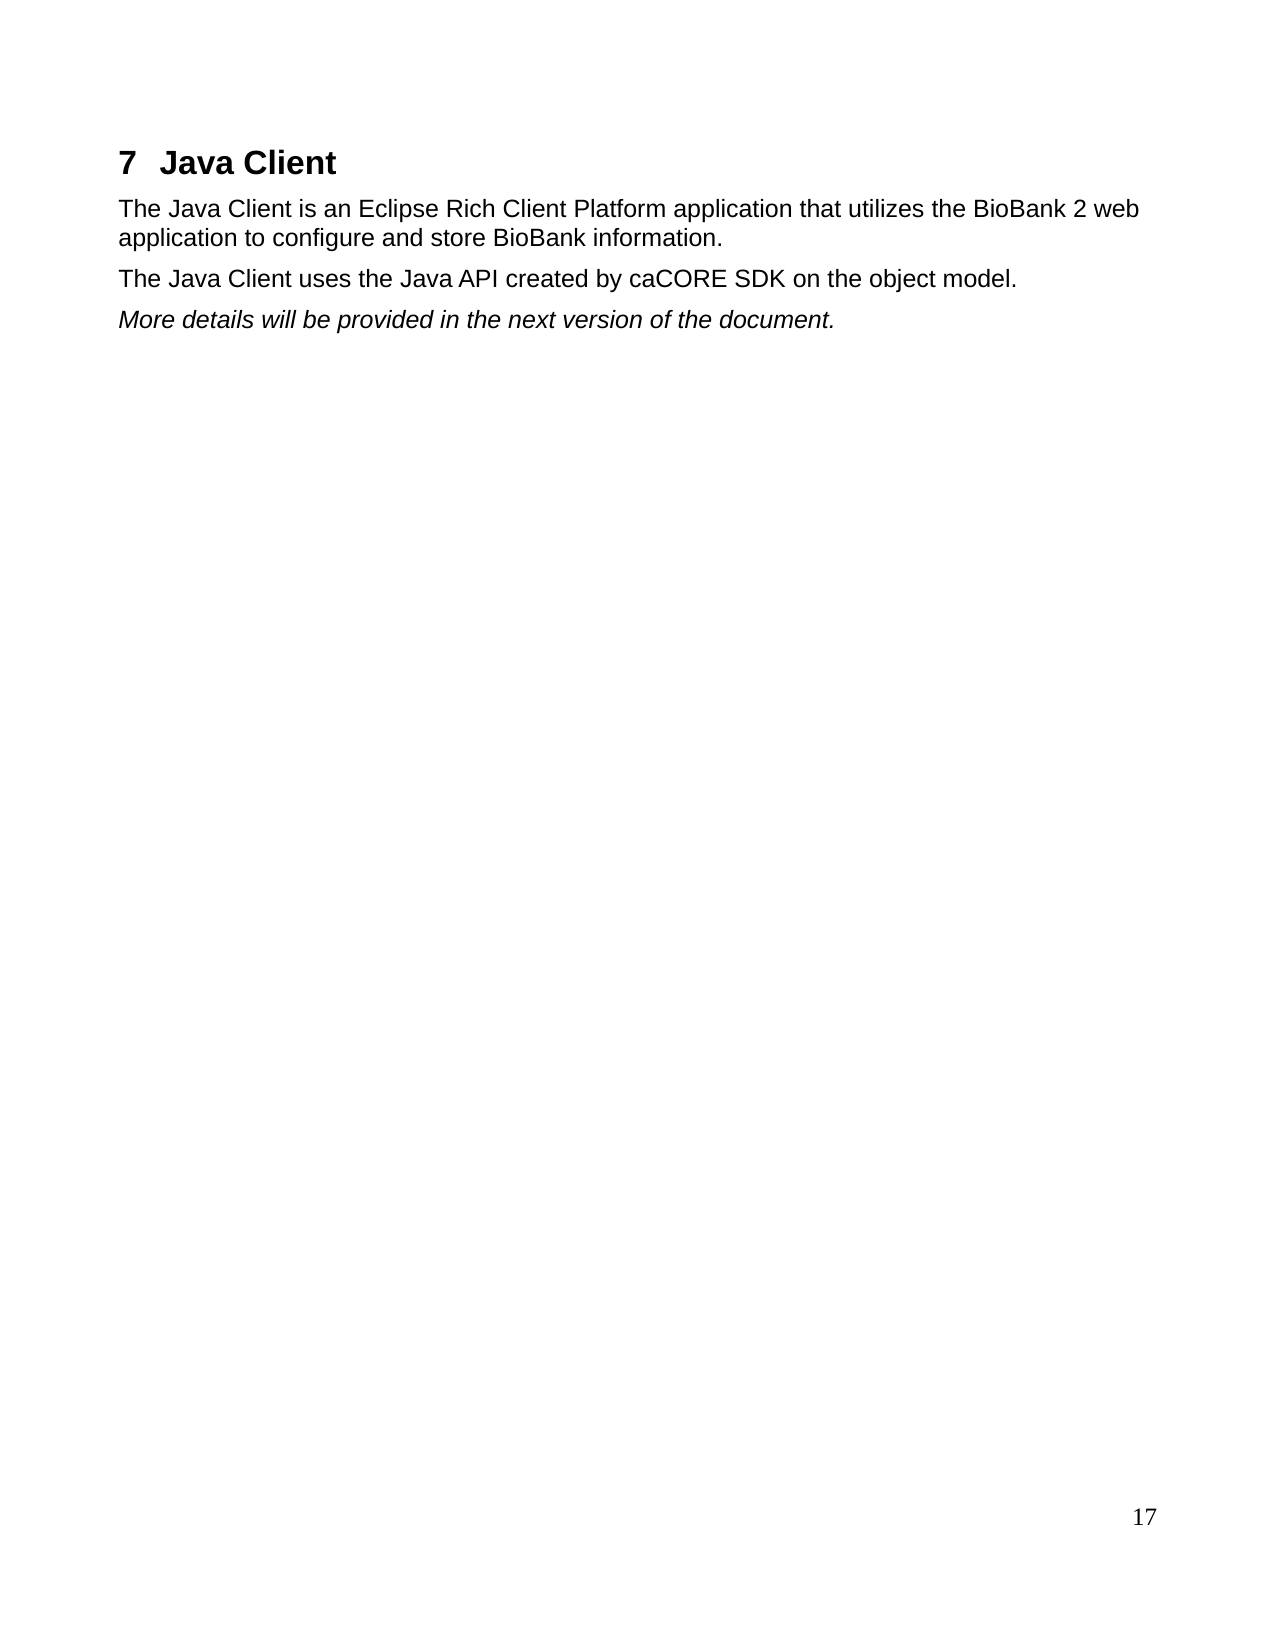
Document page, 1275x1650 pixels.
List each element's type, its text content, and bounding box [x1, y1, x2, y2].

subtitle Java Client [118, 143, 1157, 182]
text The Java Client is an Eclipse Rich Client Platform application that utilizes the BioBank 2 web application to configure and store BioBank information. [118, 194, 1157, 252]
text The Java Client uses the Java API created by caCORE SDK on the object model. [118, 264, 1157, 293]
text More details will be provided in the next version of the document. [118, 306, 1157, 334]
